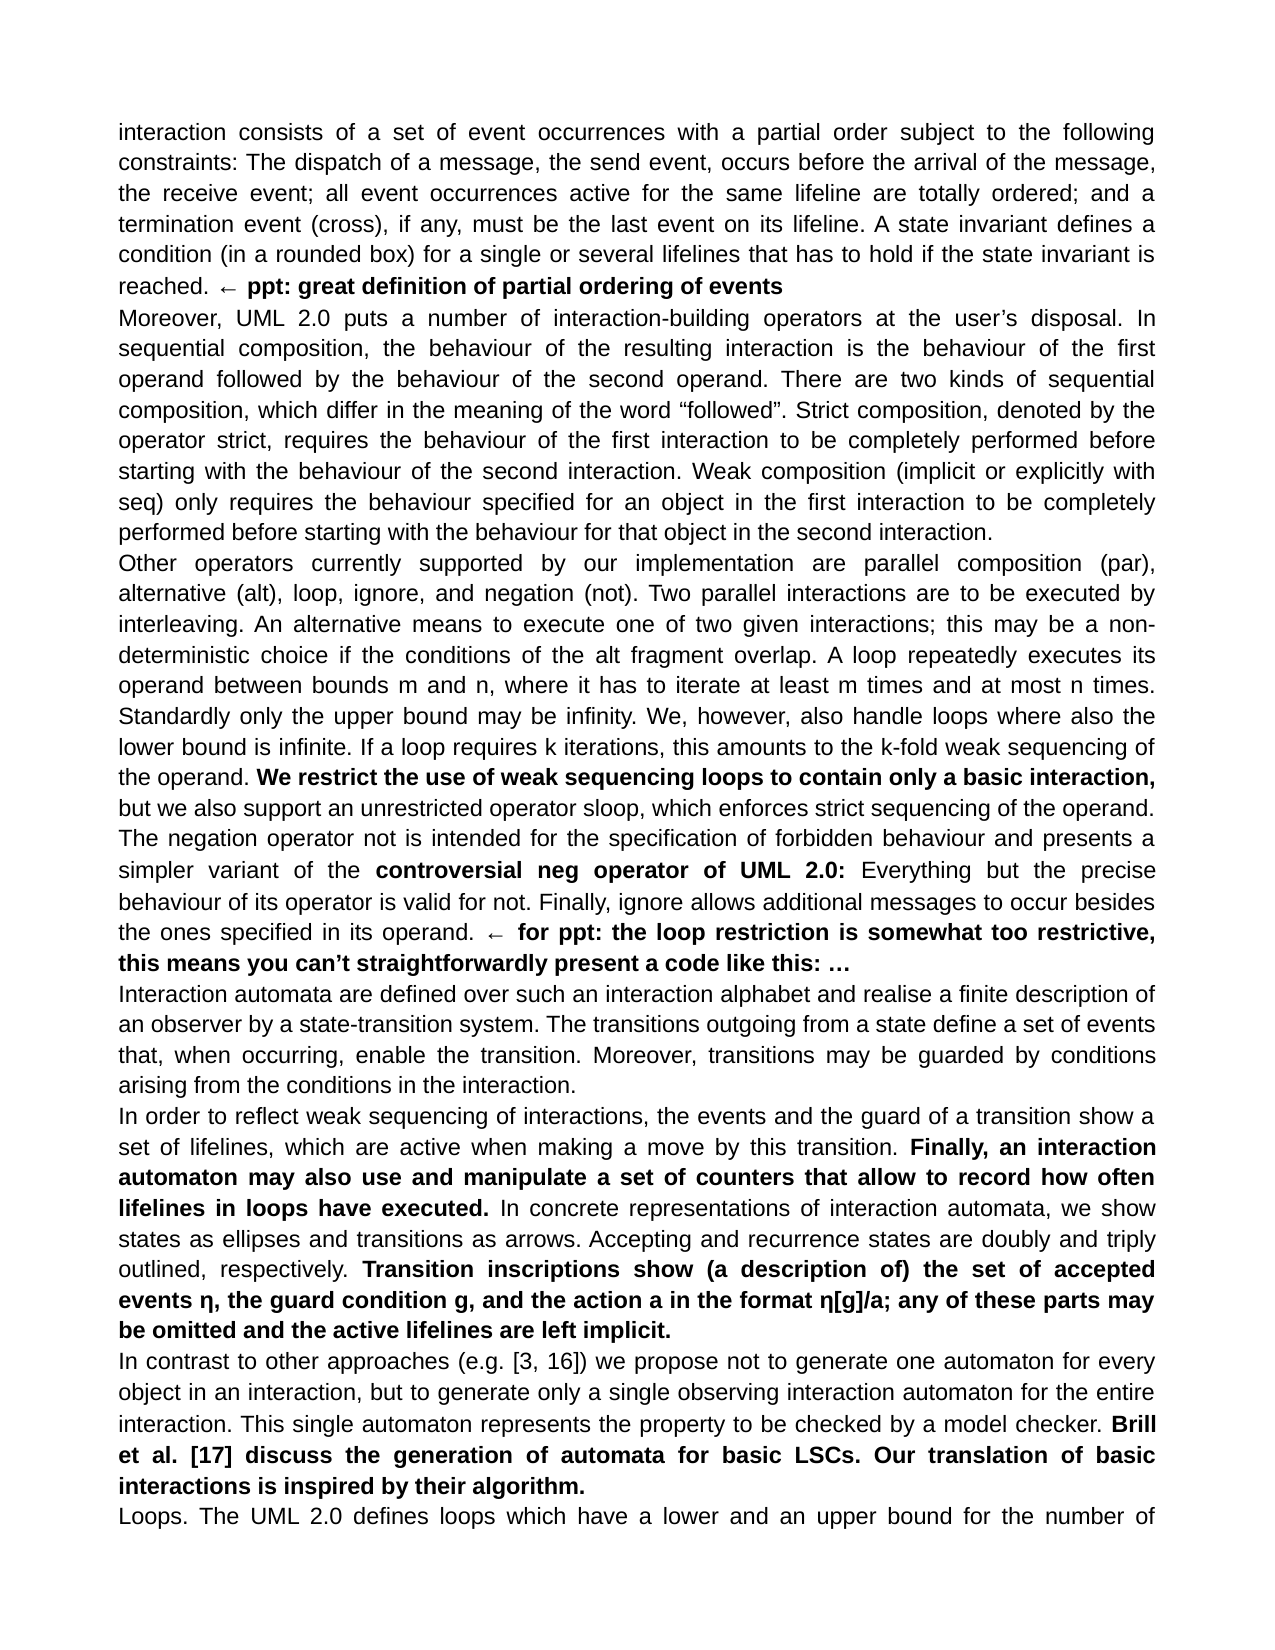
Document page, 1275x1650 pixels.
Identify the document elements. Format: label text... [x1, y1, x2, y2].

text Loops. The UML 2.0 defines loops which have a lower and an upper bound for the number of [118, 1503, 1157, 1529]
text In order to reflect weak sequencing of interactions, the events and the guard of a transition show a set of lifelines, which are active when making a move by this transition. Finally, an interaction automaton may also use and manipulate a set of counters that allow to record how often lifelines in loops have executed. In concrete representations of interaction automata, we show states as ellipses and transitions as arrows. Accepting and recurrence states are doubly and triply outlined, respectively. Transition inscriptions show (a description of) the set of accepted events η, the guard condition g, and the action a in the format η[g]/a; any of these parts may be omitted and the active lifelines are left implicit. [118, 1102, 1157, 1344]
text The negation operator not is intended for the specification of forbidden behaviour and presents a simpler variant of the controversial neg operator of UML 2.0: Everything but the precise behaviour of its operator is valid for not. Finally, ignore allows additional messages to occur besides the ones specified in its operand. ← for ppt: the loop restriction is somewhat too restrictive, this means you can’t straightforwardly present a code like this: … [118, 825, 1157, 976]
text In contrast to other approaches (e.g. [3, 16]) we propose not to generate one automaton for every object in an interaction, but to generate only a single observing interaction automaton for the entire interaction. This single automaton represents the property to be checked by a model checker. Brill et al. [17] discuss the generation of automata for basic LSCs. Our translation of basic interactions is inspired by their algorithm. [118, 1347, 1157, 1499]
text Moreover, UML 2.0 puts a number of interaction-building operators at the user’s disposal. In sequential composition, the behaviour of the resulting interaction is the behaviour of the first operand followed by the behaviour of the second operand. There are two kinds of sequential composition, which differ in the meaning of the word “followed”. Strict composition, denoted by the operator strict, requires the behaviour of the first interaction to be completely performed before starting with the behaviour of the second interaction. Weak composition (implicit or explicitly with seq) only requires the behaviour specified for an object in the first interaction to be completely performed before starting with the behaviour for that object in the second interaction. [118, 304, 1157, 545]
text Interaction automata are defined over such an interaction alphabet and realise a finite description of an observer by a state-transition system. The transitions outgoing from a state define a set of events that, when occurring, enable the transition. Moreover, transitions may be guarded by conditions arising from the conditions in the interaction. [118, 980, 1157, 1099]
text interaction consists of a set of event occurrences with a partial order subject to the following constraints: The dispatch of a message, the send event, occurs before the arrival of the message, the receive event; all event occurrences active for the same lifeline are totally ordered; and a termination event (cross), if any, must be the last event on its lifeline. A state invariant defines a condition (in a rounded box) for a single or several lifelines that has to hold if the state invariant is reached. ← ppt: great definition of partial ordering of events [118, 118, 1157, 300]
text Other operators currently supported by our implementation are parallel composition (par), alternative (alt), loop, ignore, and negation (not). Two parallel interactions are to be executed by interleaving. An alternative means to execute one of two given interactions; this may be a non-deterministic choice if the conditions of the alt fragment overlap. A loop repeatedly executes its operand between bounds m and n, where it has to iterate at least m times and at most n times. Standardly only the upper bound may be infinity. We, however, also handle loops where also the lower bound is infinite. If a loop requires k iterations, this amounts to the k-fold weak sequencing of the operand. We restrict the use of weak sequencing loops to contain only a basic interaction, but we also support an unrestricted operator sloop, which enforces strict sequencing of the operand. [118, 549, 1157, 821]
